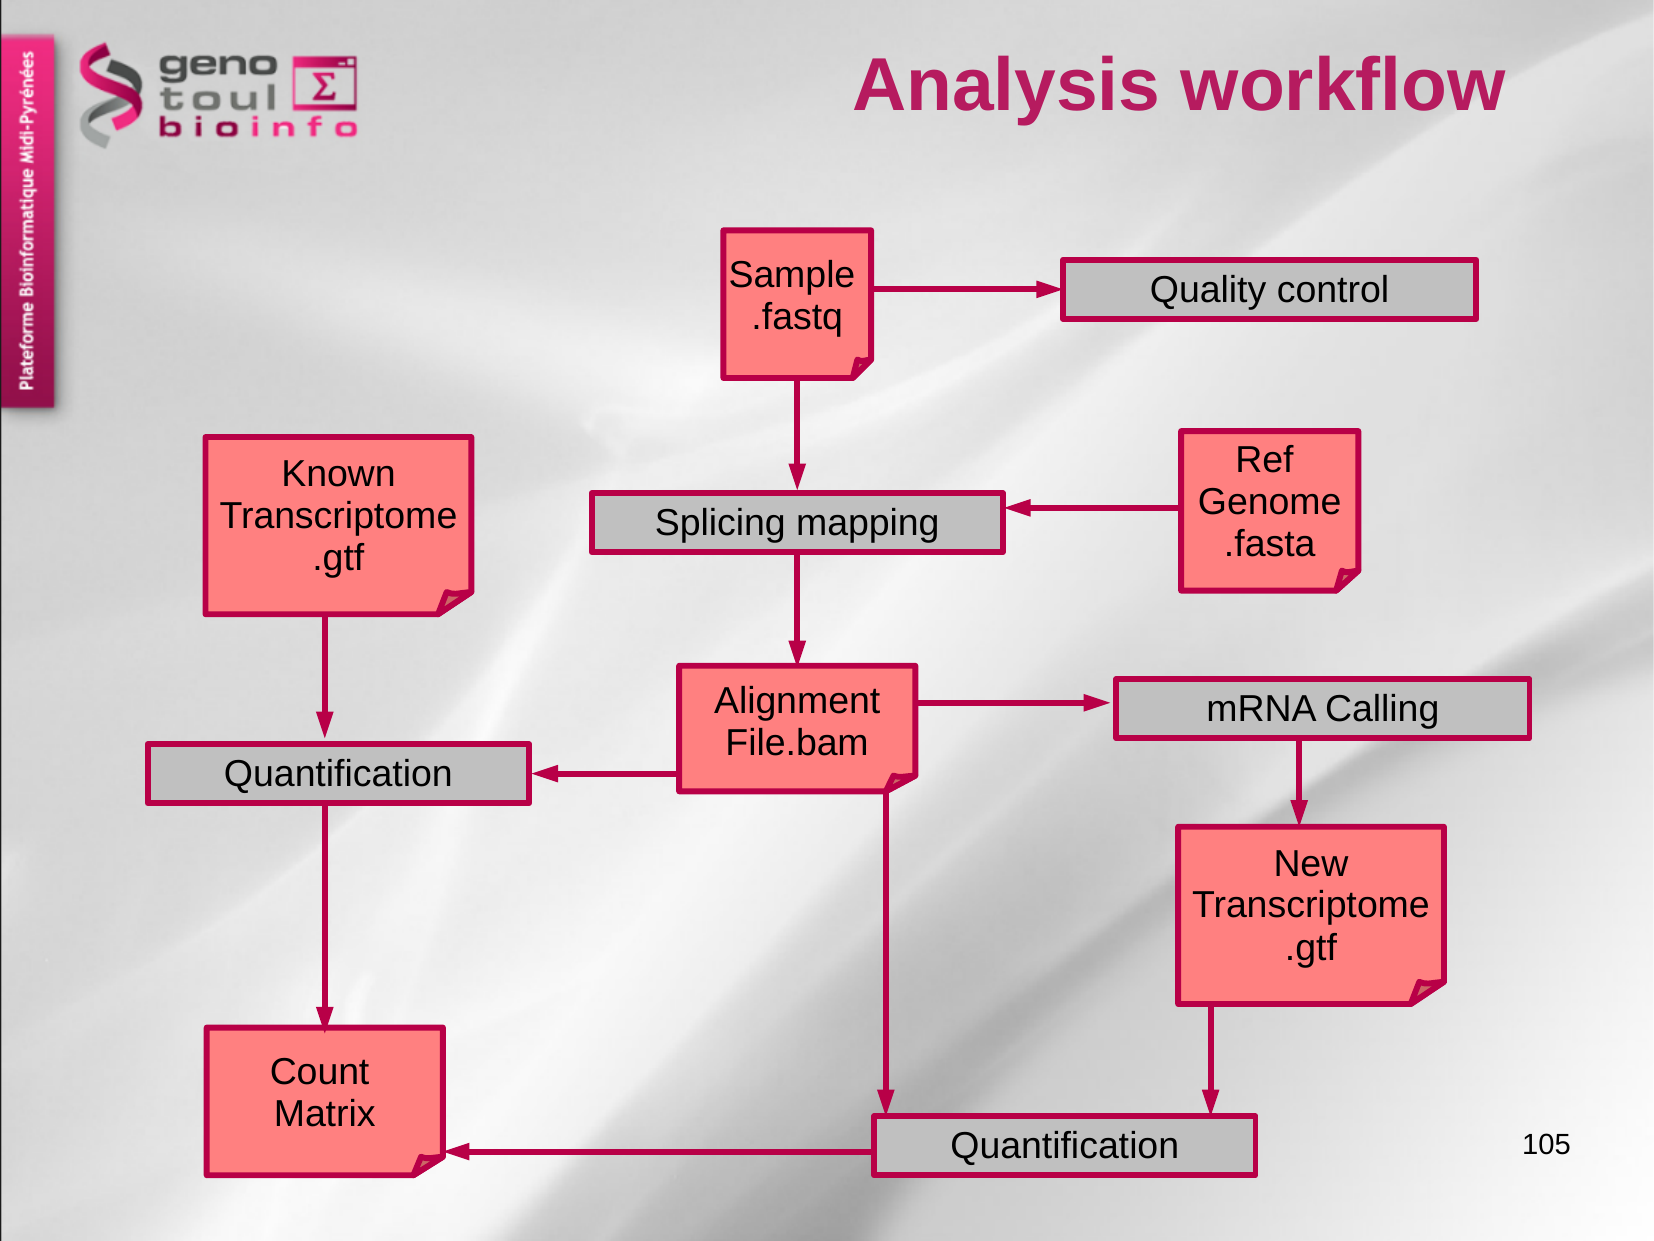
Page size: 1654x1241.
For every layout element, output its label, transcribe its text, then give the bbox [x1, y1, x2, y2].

text_box Ref Genome .fasta [1181, 431, 1359, 591]
text_box mRNA Calling [1116, 679, 1530, 739]
text_box Splicing mapping [591, 493, 1003, 553]
text_box Sample .fastq [723, 230, 872, 379]
picture [0, 0, 1654, 1241]
text_box Quantification [874, 1116, 1256, 1176]
text_box Known Transcriptome .gtf [205, 437, 472, 615]
text_box Alignment File.bam [679, 665, 916, 792]
text_box Quality control [1062, 259, 1477, 319]
text_box Count Matrix [206, 1027, 443, 1176]
title Analysis workflow [395, 29, 1506, 148]
text_box New Transcriptome .gtf [1178, 826, 1444, 1004]
text_box Quantification [147, 744, 530, 804]
